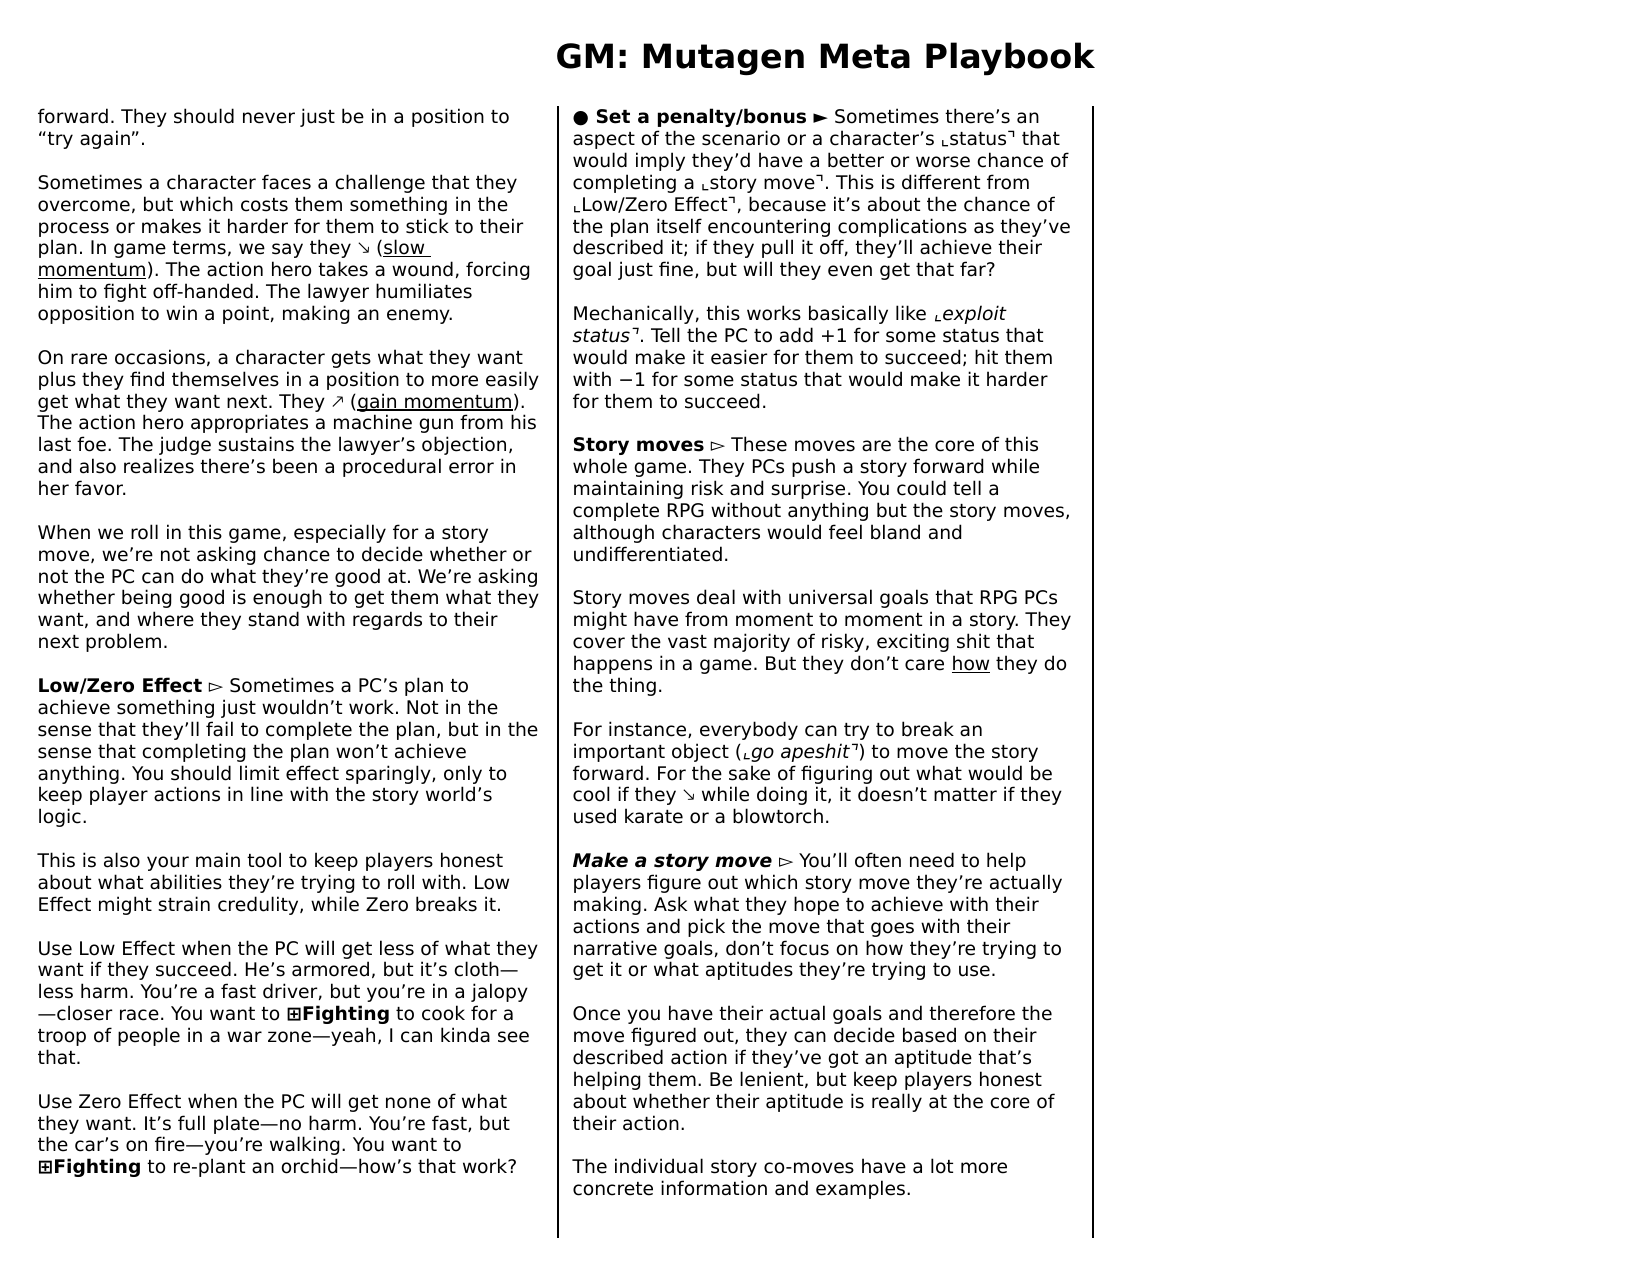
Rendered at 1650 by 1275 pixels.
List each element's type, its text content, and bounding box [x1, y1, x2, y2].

subtitle Make a story move ▻ You’ll often need to help players figure out which story move they’re actually making. Ask what they hope to achieve with their actions and pick the move that goes with their narrative goals, don’t focus on how they’re trying to get it or what aptitudes they’re trying to use. [572, 850, 1077, 981]
subtitle Story moves ▻ These moves are the core of this whole game. They PCs push a story forward while maintaining risk and surprise. You could tell a complete RPG without anything but the story moves, although characters would feel bland and undifferentiated. [572, 434, 1077, 566]
subtitle The individual story co-moves have a lot more concrete information and examples. [572, 1156, 1077, 1200]
subtitle Once you have their actual goals and therefore the move figured out, they can decide based on their described action if they’ve got an aptitude that’s helping them. Be lenient, but keep players honest about whether their aptitude is really at the core of their action. [572, 1003, 1077, 1134]
subtitle Use Zero Effect when the PC will get none of what they want. It’s full plate—no harm. You’re fast, but the car’s on fire—you’re walking. You want to ⊞Fighting to re-plant an orchid—how’s that work? [37, 1091, 542, 1178]
subtitle This is also your main tool to keep players honest about what abilities they’re trying to roll with. Low Effect might strain credulity, while Zero breaks it. [37, 850, 542, 916]
subtitle Mechanically, this works basically like ⌞exploit status⌝. Tell the PC to add +1 for some status that would make it easier for them to succeed; hit them with −1 for some status that would make it harder for them to succeed. [572, 303, 1077, 413]
text Story moves deal with universal goals that RPG PCs might have from moment to moment in a story. They cover the vast majority of risky, exciting shit that happens in a game. But they don’t care how they do the thing. [572, 588, 1077, 697]
subtitle forward. They should never just be in a position to “try again”. [37, 106, 542, 150]
subtitle Low/Zero Effect ▻ Sometimes a PC’s plan to achieve something just wouldn’t work. Not in the sense that they’ll fail to complete the plan, but in the sense that completing the plan won’t achieve anything. You should limit effect sparingly, only to keep player actions in line with the story world’s logic. [37, 675, 542, 828]
subtitle ● Set a penalty/bonus ► Sometimes there’s an aspect of the scenario or a character’s ⌞status⌝ that would imply they’d have a better or worse chance of completing a ⌞story move⌝. This is different from ⌞Low/Zero Effect⌝, because it’s about the chance of the plan itself encountering complications as they’ve described it; if they pull it off, they’ll achieve their goal just fine, but will they even get that far? [572, 106, 1077, 281]
subtitle On rare occasions, a character gets what they want plus they find themselves in a position to more easily get what they want next. They 🡕 (gain momentum). The action hero appropriates a machine gun from his last foe. The judge sustains the lawyer’s objection, and also realizes there’s been a procedural error in her favor. [37, 347, 542, 500]
subtitle When we roll in this game, especially for a story move, we’re not asking chance to decide whether or not the PC can do what they’re good at. We’re asking whether being good is enough to get them what they want, and where they stand with regards to their next problem. [37, 522, 542, 653]
subtitle Sometimes a character faces a challenge that they overcome, but which costs them something in the process or makes it harder for them to stick to their plan. In game terms, we say they 🡖 (slow momentum). The action hero takes a wound, forcing him to fight off-handed. The lawyer humiliates opposition to win a point, making an enemy. [37, 172, 542, 325]
subtitle For instance, everybody can try to break an important object (⌞go apeshit⌝) to move the story forward. For the sake of figuring out what would be cool if they 🡖 while doing it, it doesn’t matter if they used karate or a blowtorch. [572, 719, 1077, 828]
subtitle Use Low Effect when the PC will get less of what they want if they succeed. He’s armored, but it’s cloth—less harm. You’re a fast driver, but you’re in a jalopy—closer race. You want to ⊞Fighting to cook for a troop of people in a war zone—yeah, I can kinda see that. [37, 938, 542, 1069]
